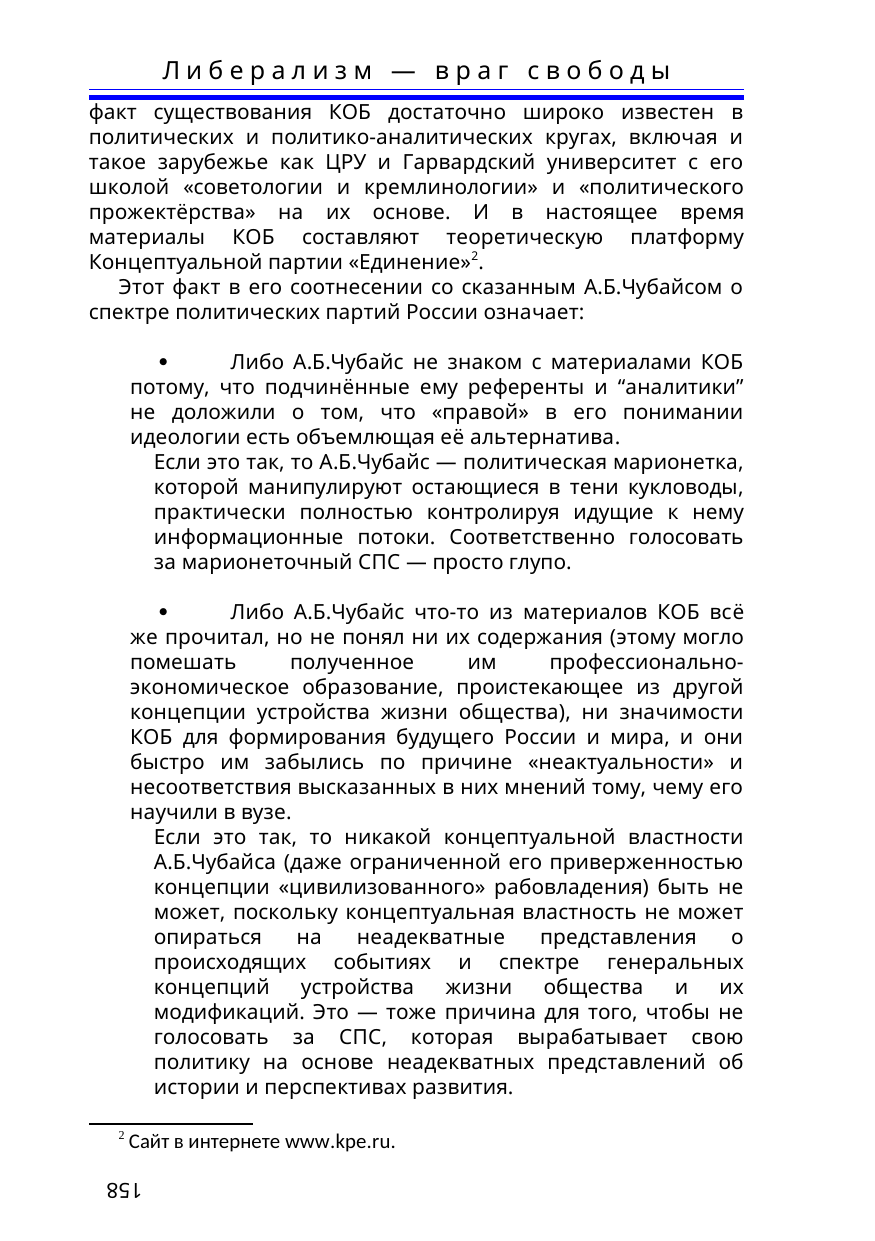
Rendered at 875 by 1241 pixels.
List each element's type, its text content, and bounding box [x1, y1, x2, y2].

list Либо А.Б.Чубайс что-то из материалов КОБ всё же прочитал, но не понял ни их содержания (этому могло помешать полученное им профессионально-экономическое образование, проистекающее из другой концепции устройства жизни общества), ни значимости КОБ для формирования будущего России и мира, и они быстро им забылись по причине «неактуальности» и несоответствия высказанных в них мнений тому, чему его научили в вузе. [130, 600, 744, 825]
text Этот факт в его соотнесении со сказанным А.Б.Чубайсом о спектре политических партий России означает: [89, 275, 744, 325]
list Если это так, то А.Б.Чубайс — политическая марионетка, которой манипулируют остающиеся в тени кукловоды, практически полностью контролируя идущие к нему информационные потоки. Соответственно голосовать за марионеточный СПС — просто глупо. [136, 450, 744, 575]
text факт существования КОБ достаточно широко известен в политических и политико-аналитических кругах, включая и такое зарубежье как ЦРУ и Гарвардский университет с его школой «советологии и кремлинологии» и «политического прожектёрства» на их основе. И в настоящее время материалы КОБ составляют теоретическую платформу Концептуальной партии «Единение». [89, 100, 744, 275]
list Либо А.Б.Чубайс не знаком с материалами КОБ потому, что подчинённые ему референты и “аналитики” не доложили о том, что «правой» в его понимании идеологии есть объемлющая её альтернатива. [130, 350, 744, 450]
list Если это так, то никакой концептуальной властности А.Б.Чубайса (даже ограниченной его приверженностью концепции «цивилизованного» рабовладения) быть не может, поскольку концептуальная властность не может опираться на неадекватные представления о происходящих событиях и спектре генеральных концепций устройства жизни общества и их модификаций. Это — тоже причина для того, чтобы не голосовать за СПС, которая вырабатывает свою политику на основе неадекватных представлений об истории и перспективах развития. [136, 825, 744, 1100]
text Сайт в интернете www.kpe.ru. [89, 1130, 744, 1153]
